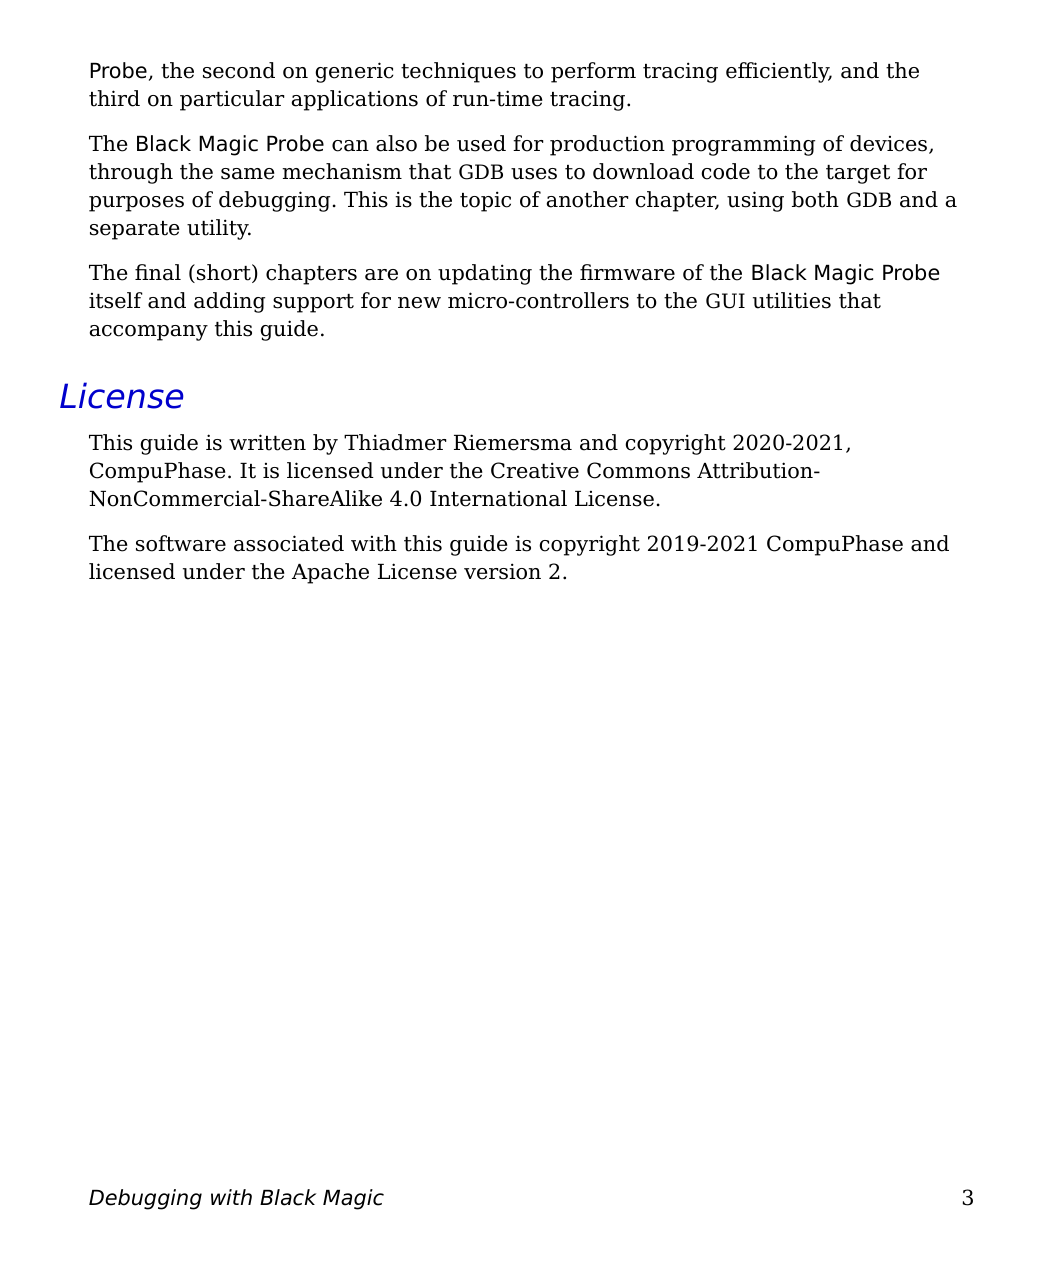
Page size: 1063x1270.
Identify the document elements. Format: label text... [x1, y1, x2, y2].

text The final (short) chapters are on updating the firmware of the Black Magic Probe itself and adding support for new micro-controllers to the GUI utilities that accompany this guide. [88, 261, 974, 341]
text Probe, the second on generic techniques to perform tracing efficiently, and the third on particular applications of run-time tracing. [88, 59, 974, 111]
subtitle License [59, 377, 974, 416]
text The software associated with this guide is copyright 2019-2021 CompuPhase and licensed under the Apache License version 2. [88, 532, 974, 584]
text This guide is written by Thiadmer Riemersma and copyright 2020-2021, CompuPhase. It is licensed under the Creative Commons Attribution-NonCommercial-ShareAlike 4.0 International License. [88, 431, 974, 511]
text The Black Magic Probe can also be used for production programming of devices, through the same mechanism that GDB uses to download code to the target for purposes of debugging. This is the topic of another chapter, using both GDB and a separate utility. [88, 132, 974, 240]
